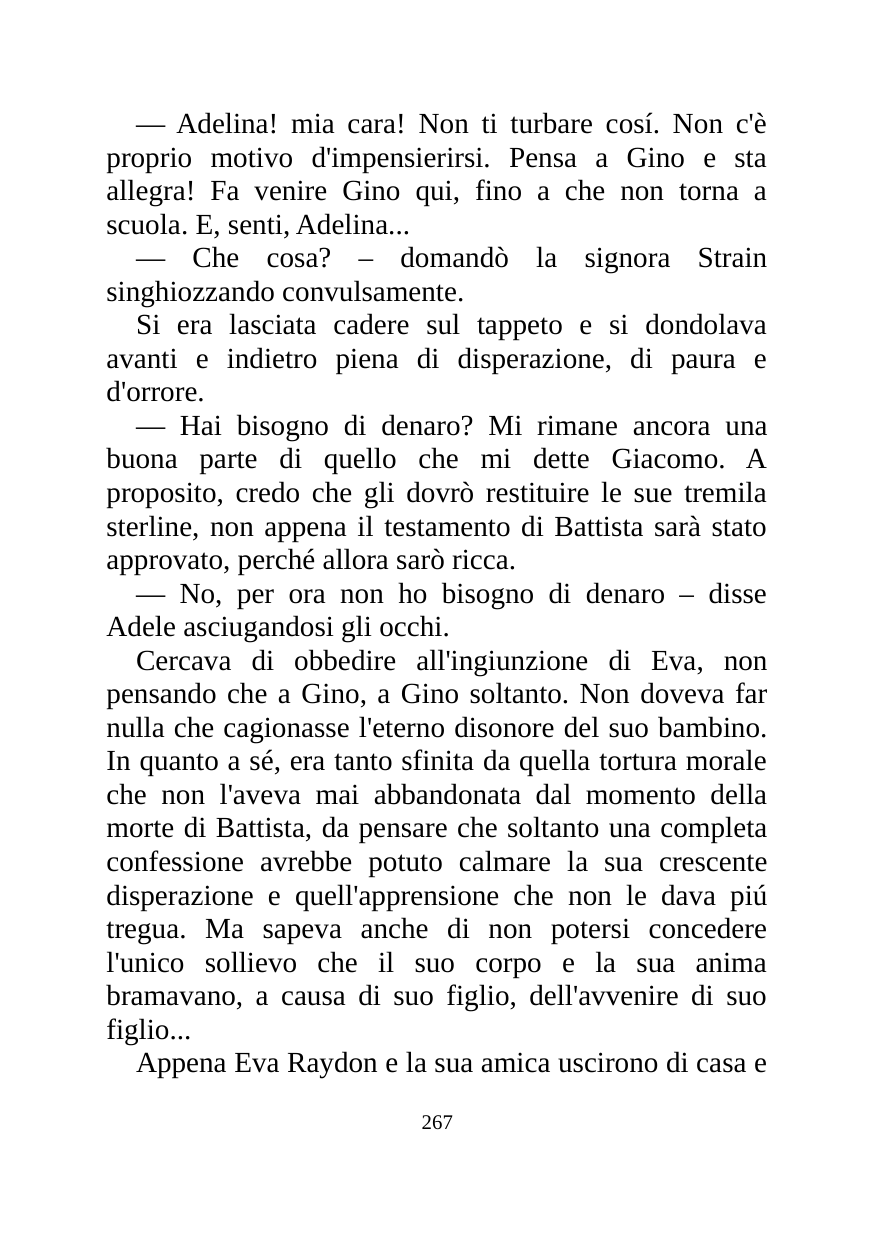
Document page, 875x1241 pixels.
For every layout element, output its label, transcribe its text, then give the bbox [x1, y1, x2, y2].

text — Che cosa? – domandò la signora Strain singhiozzando convulsamente. [106, 240, 768, 307]
text Si era lasciata cadere sul tappeto e si dondolava avanti e indietro piena di disperazione, di paura e d'orrore. [106, 307, 768, 408]
text Cercava di obbedire all'ingiunzione di Eva, non pensando che a Gino, a Gino soltanto. Non doveva far nulla che cagionasse l'eterno disonore del suo bambino. In quanto a sé, era tanto sfinita da quella tortura morale che non l'aveva mai abbandonata dal momento della morte di Battista, da pensare che soltanto una completa confessione avrebbe potuto calmare la sua crescente disperazione e quell'apprensione che non le dava piú tregua. Ma sapeva anche di non potersi concedere l'unico sollievo che il suo corpo e la sua anima bramavano, a causa di suo figlio, dell'avvenire di suo figlio... [106, 643, 768, 1045]
text — Adelina! mia cara! Non ti turbare cosí. Non c'è proprio motivo d'impensierirsi. Pensa a Gino e sta allegra! Fa venire Gino qui, fino a che non torna a scuola. E, senti, Adelina... [106, 106, 768, 240]
text Appena Eva Raydon e la sua amica uscirono di casa e [106, 1045, 768, 1079]
text — Hai bisogno di denaro? Mi rimane ancora una buona parte di quello che mi dette Giacomo. A proposito, credo che gli dovrò restituire le sue tremila sterline, non appena il testamento di Battista sarà stato approvato, perché allora sarò ricca. [106, 408, 768, 576]
text — No, per ora non ho bisogno di denaro – disse Adele asciugandosi gli occhi. [106, 576, 768, 643]
